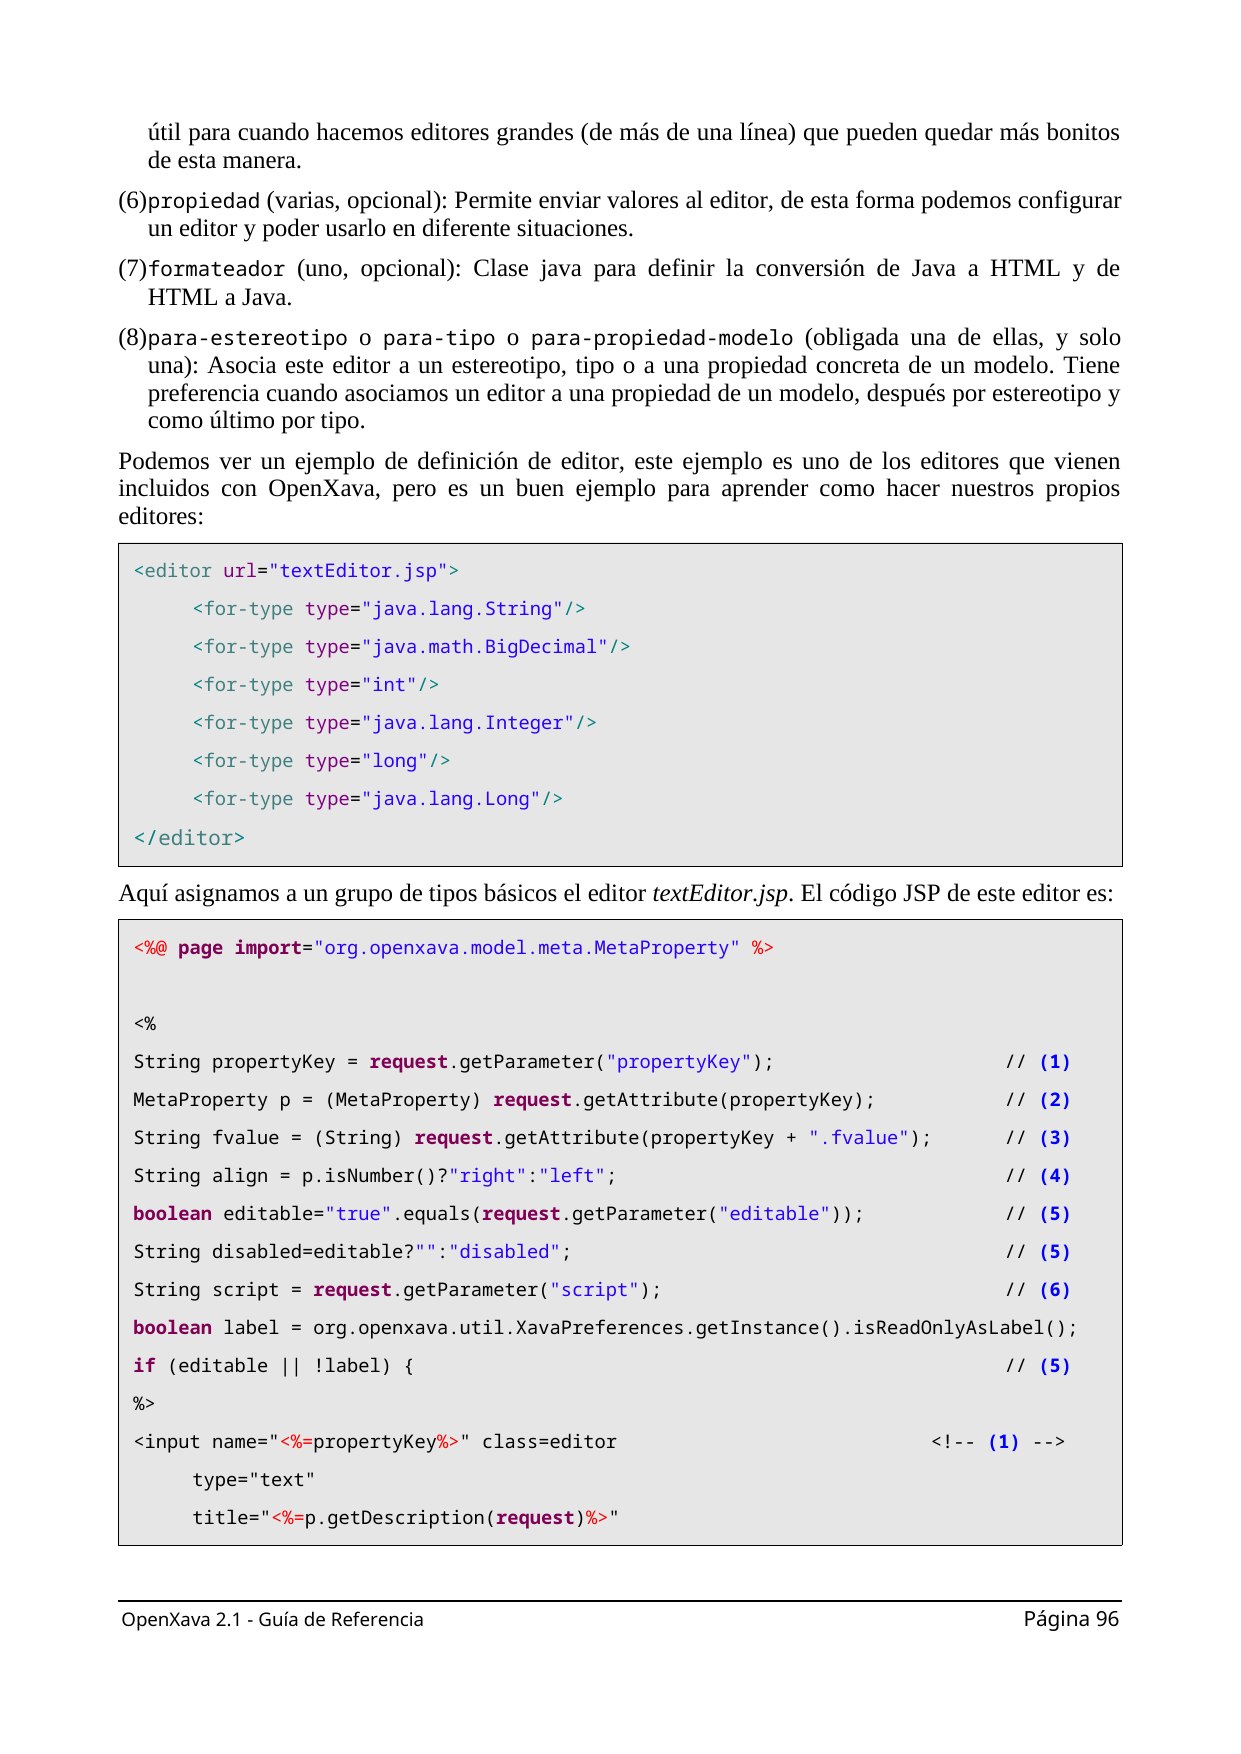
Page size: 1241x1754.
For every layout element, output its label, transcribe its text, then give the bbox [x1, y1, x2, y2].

text String align = p.isNumber()?"right":"left"; // (4) [119, 1147, 1122, 1185]
text <for-type type="int"/> [119, 656, 1122, 694]
text <for-type type="java.math.BigDecimal"/> [119, 618, 1122, 656]
list para-estereotipo o para-tipo o para-propiedad-modelo (obligada una de ellas, y solo una): Asocia este editor a un estereotipo, tipo o a una propiedad concreta de un modelo. Tiene preferencia cuando asociamos un editor a una propiedad de un modelo, después por estereotipo y como último por tipo. [118, 323, 1122, 434]
text %> [119, 1376, 1122, 1413]
text String disabled=editable?"":"disabled"; // (5) [119, 1223, 1122, 1261]
text String fvalue = (String) request.getAttribute(propertyKey + ".fvalue"); // (3) [119, 1109, 1122, 1147]
text MetaProperty p = (MetaProperty) request.getAttribute(propertyKey); // (2) [119, 1071, 1122, 1109]
text <editor url="textEditor.jsp"> [119, 544, 1122, 580]
text <for-type type="java.lang.String"/> [119, 580, 1122, 618]
text <%@ page import="org.openxava.model.meta.MetaProperty" %> [119, 920, 1122, 957]
text title="<%=p.getDescription(request)%>" [119, 1489, 1122, 1545]
text </editor> [119, 808, 1122, 866]
text <% [119, 995, 1122, 1033]
text boolean editable="true".equals(request.getParameter("editable")); // (5) [119, 1185, 1122, 1223]
text <for-type type="java.lang.Long"/> [119, 771, 1122, 808]
list propiedad (varias, opcional): Permite enviar valores al editor, de esta forma podemos configurar un editor y poder usarlo en diferente situaciones. [118, 186, 1122, 242]
text boolean label = org.openxava.util.XavaPreferences.getInstance().isReadOnlyAsLabel(); [119, 1299, 1122, 1337]
list formateador (uno, opcional): Clase java para definir la conversión de Java a HTML y de HTML a Java. [118, 254, 1122, 310]
text String propertyKey = request.getParameter("propertyKey"); // (1) [119, 1033, 1122, 1071]
text String script = request.getParameter("script"); // (6) [119, 1261, 1122, 1299]
text Aquí asignamos a un grupo de tipos básicos el editor textEditor.jsp. El código JSP de este editor es: [118, 879, 1122, 907]
text Podemos ver un ejemplo de definición de editor, este ejemplo es uno de los editores que vienen incluidos con OpenXava, pero es un buen ejemplo para aprender como hacer nuestros propios editores: [118, 447, 1122, 530]
text type="text" [119, 1452, 1122, 1489]
text <for-type type="java.lang.Integer"/> [119, 694, 1122, 732]
text <for-type type="long"/> [119, 732, 1122, 771]
list útil para cuando hacemos editores grandes (de más de una línea) que pueden quedar más bonitos de esta manera. [118, 118, 1122, 173]
text if (editable || !label) { // (5) [119, 1337, 1122, 1376]
text <input name="<%=propertyKey%>" class=editor <!-- (1) --> [119, 1413, 1122, 1452]
